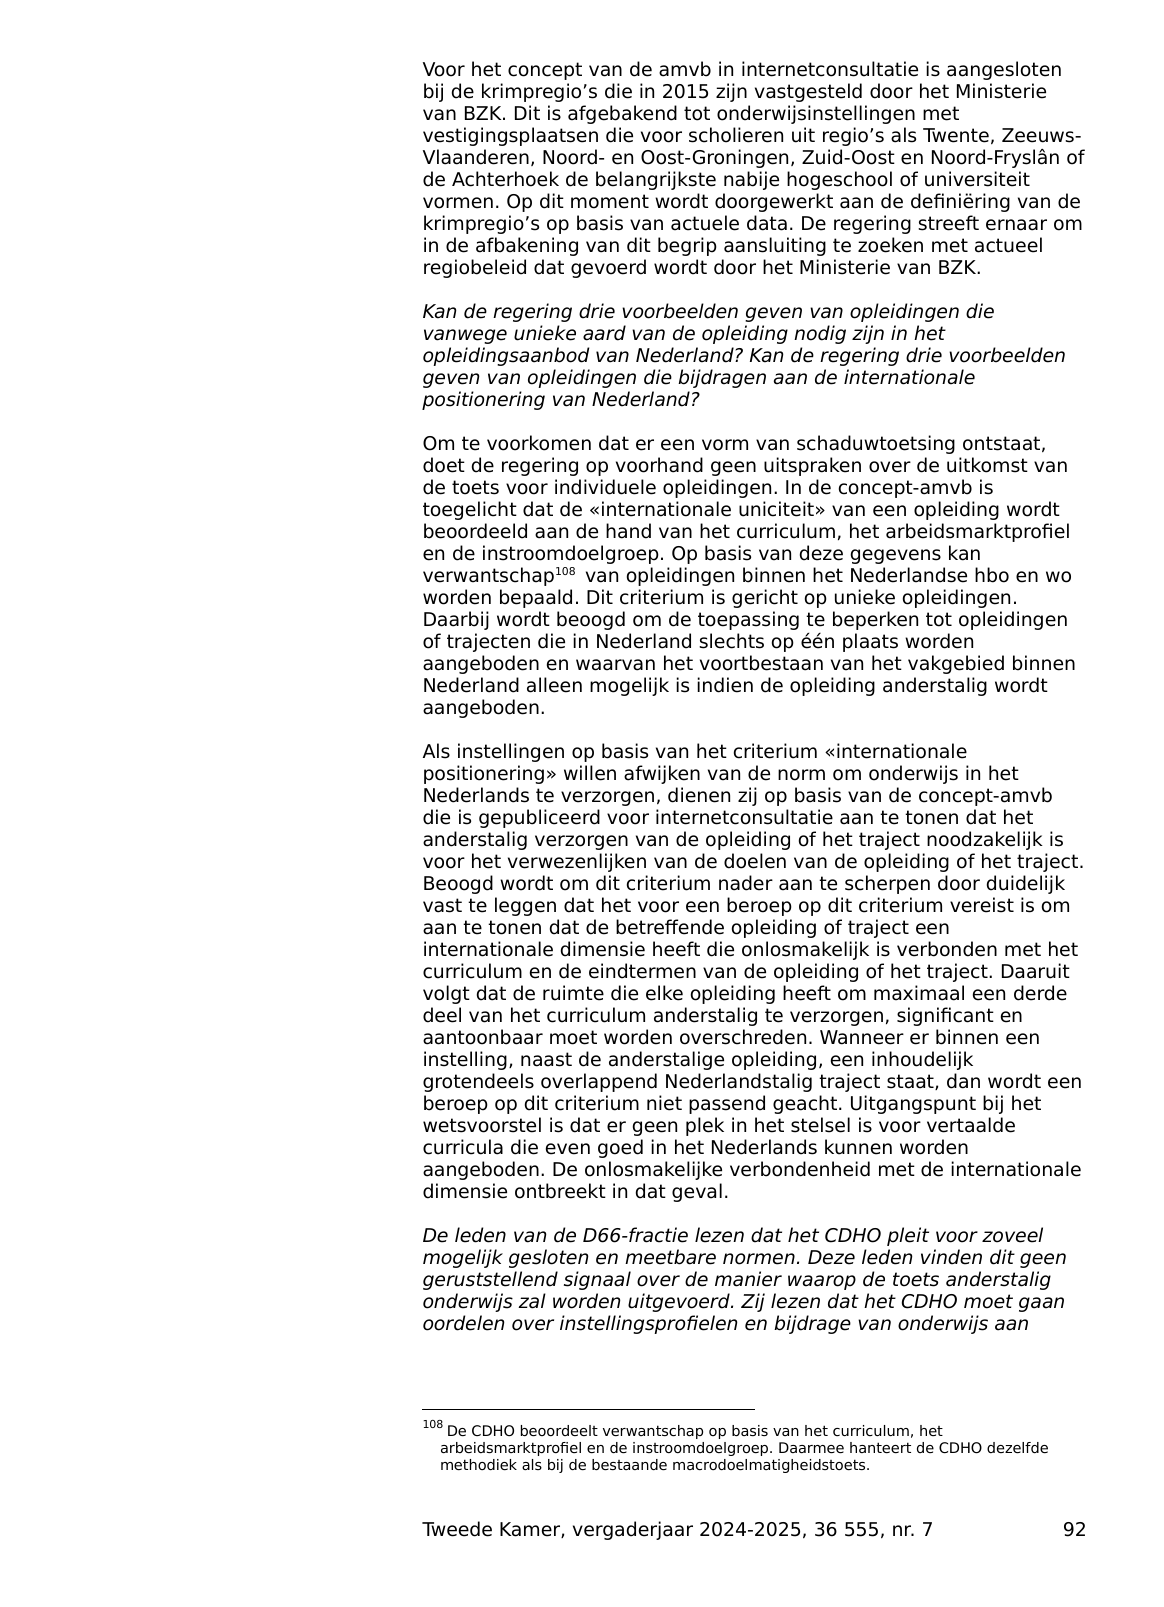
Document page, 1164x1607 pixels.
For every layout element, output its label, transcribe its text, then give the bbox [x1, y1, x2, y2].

text Voor het concept van de amvb in internetconsultatie is aangesloten bij de krimpregio’s die in 2015 zijn vastgesteld door het Ministerie van BZK. Dit is afgebakend tot onderwijsinstellingen met vestigingsplaatsen die voor scholieren uit regio’s als Twente, Zeeuws-Vlaanderen, Noord- en Oost-Groningen, Zuid-Oost en Noord-Fryslân of de Achterhoek de belangrijkste nabije hogeschool of universiteit vormen. Op dit moment wordt doorgewerkt aan de definiëring van de krimpregio’s op basis van actuele data. De regering streeft ernaar om in de afbakening van dit begrip aansluiting te zoeken met actueel regiobeleid dat gevoerd wordt door het Ministerie van BZK. [422, 59, 1087, 279]
text De CDHO beoordeelt verwantschap op basis van het curriculum, het arbeidsmarktprofiel en de instroomdoelgroep. Daarmee hanteert de CDHO dezelfde methodiek als bij de bestaande macrodoelmatigheidstoets. [422, 1418, 1087, 1474]
text Kan de regering drie voorbeelden geven van opleidingen die vanwege unieke aard van de opleiding nodig zijn in het opleidingsaanbod van Nederland? Kan de regering drie voorbeelden geven van opleidingen die bijdragen aan de internationale positionering van Nederland? [422, 301, 1087, 411]
text De leden van de D66-fractie lezen dat het CDHO pleit voor zoveel mogelijk gesloten en meetbare normen. Deze leden vinden dit geen geruststellend signaal over de manier waarop de toets anderstalig onderwijs zal worden uitgevoerd. Zij lezen dat het CDHO moet gaan oordelen over instellingsprofielen en bijdrage van onderwijs aan [422, 1225, 1087, 1335]
text Om te voorkomen dat er een vorm van schaduwtoetsing ontstaat, doet de regering op voorhand geen uitspraken over de uitkomst van de toets voor individuele opleidingen. In de concept-amvb is toegelicht dat de «internationale uniciteit» van een opleiding wordt beoordeeld aan de hand van het curriculum, het arbeidsmarktprofiel en de instroomdoelgroep. Op basis van deze gegevens kan verwantschap van opleidingen binnen het Nederlandse hbo en wo worden bepaald. Dit criterium is gericht op unieke opleidingen. Daarbij wordt beoogd om de toepassing te beperken tot opleidingen of trajecten die in Nederland slechts op één plaats worden aangeboden en waarvan het voortbestaan van het vakgebied binnen Nederland alleen mogelijk is indien de opleiding anderstalig wordt aangeboden. [422, 433, 1087, 719]
text Als instellingen op basis van het criterium «internationale positionering» willen afwijken van de norm om onderwijs in het Nederlands te verzorgen, dienen zij op basis van de concept-amvb die is gepubliceerd voor internetconsultatie aan te tonen dat het anderstalig verzorgen van de opleiding of het traject noodzakelijk is voor het verwezenlijken van de doelen van de opleiding of het traject. Beoogd wordt om dit criterium nader aan te scherpen door duidelijk vast te leggen dat het voor een beroep op dit criterium vereist is om aan te tonen dat de betreffende opleiding of traject een internationale dimensie heeft die onlosmakelijk is verbonden met het curriculum en de eindtermen van de opleiding of het traject. Daaruit volgt dat de ruimte die elke opleiding heeft om maximaal een derde deel van het curriculum anderstalig te verzorgen, significant en aantoonbaar moet worden overschreden. Wanneer er binnen een instelling, naast de anderstalige opleiding, een inhoudelijk grotendeels overlappend Nederlandstalig traject staat, dan wordt een beroep op dit criterium niet passend geacht. Uitgangspunt bij het wetsvoorstel is dat er geen plek in het stelsel is voor vertaalde curricula die even goed in het Nederlands kunnen worden aangeboden. De onlosmakelijke verbondenheid met de internationale dimensie ontbreekt in dat geval. [422, 741, 1087, 1203]
